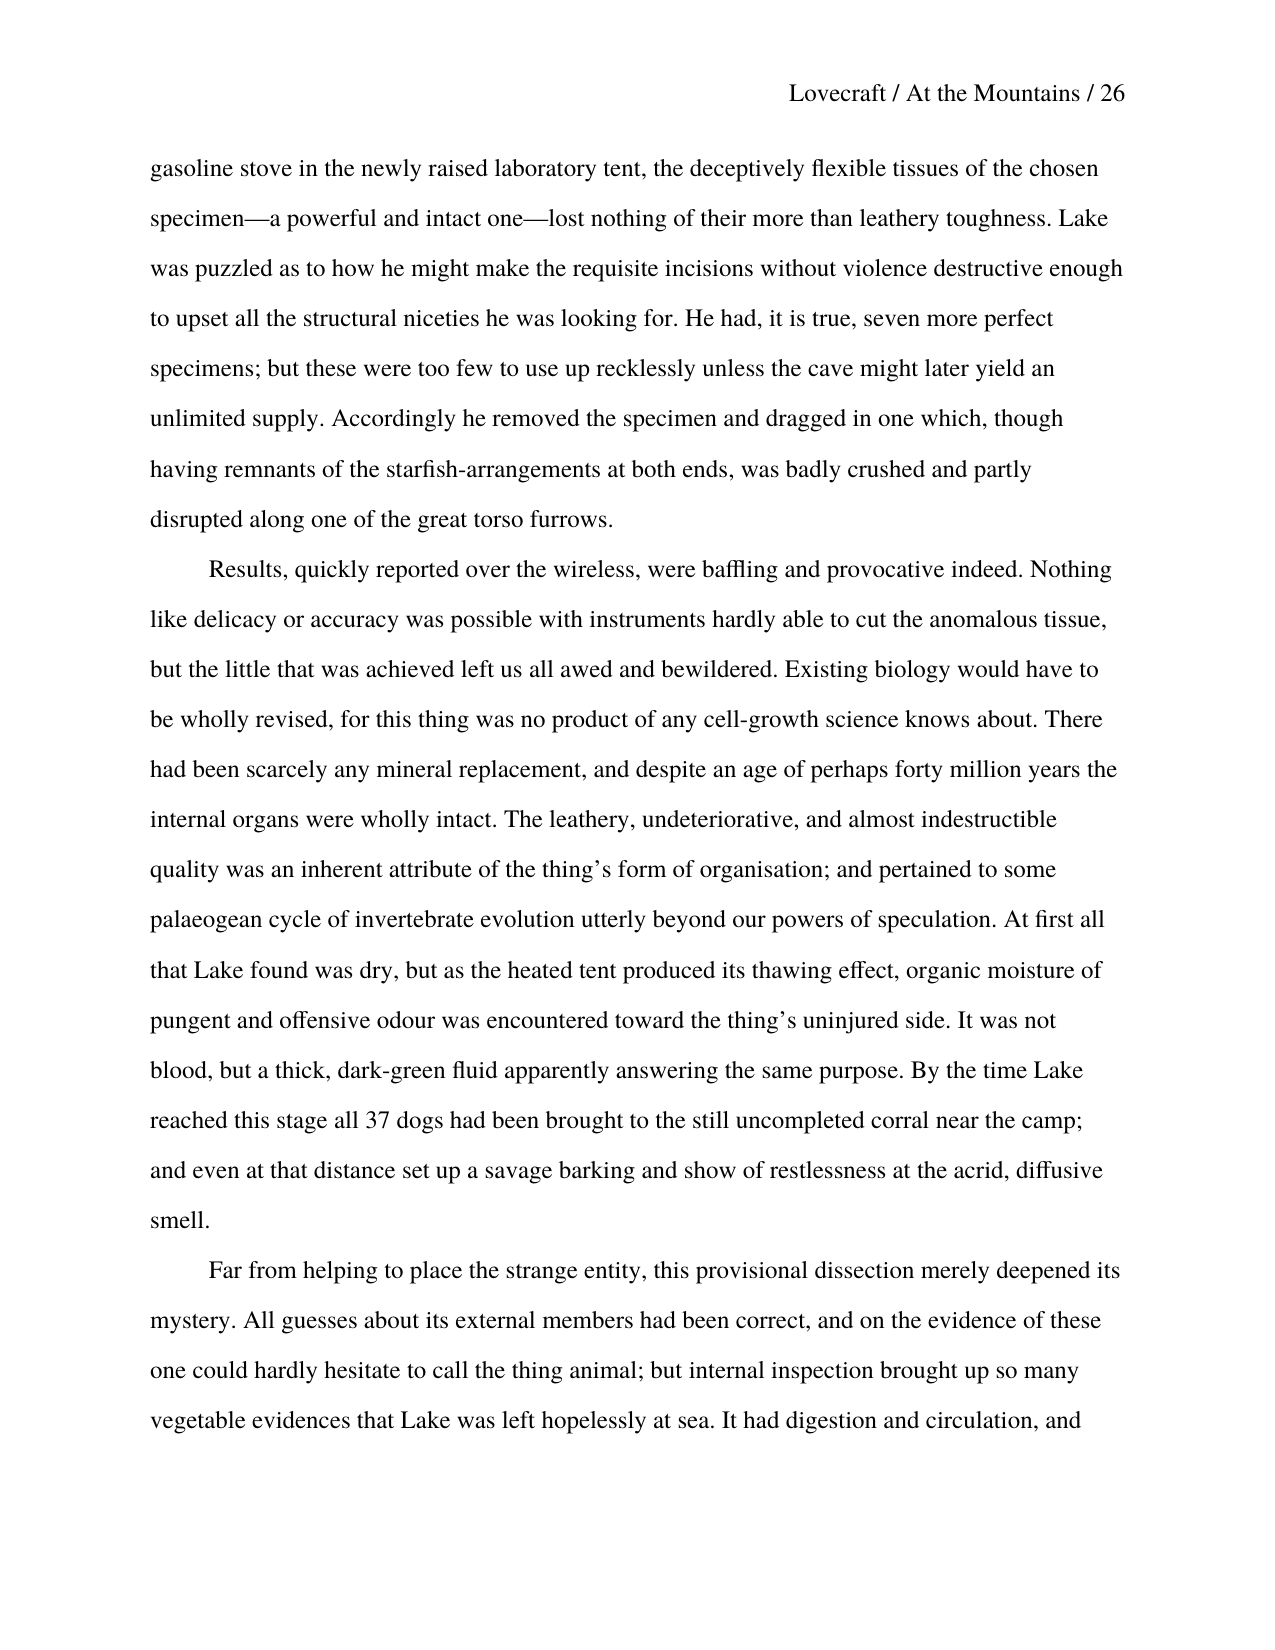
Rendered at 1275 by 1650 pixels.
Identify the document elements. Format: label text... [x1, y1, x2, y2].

text Results, quickly reported over the wireless, were baffling and provocative indeed. Nothing like delicacy or accuracy was possible with instruments hardly able to cut the anomalous tissue, but the little that was achieved left us all awed and bewildered. Existing biology would have to be wholly revised, for this thing was no product of any cell-growth science knows about. There had been scarcely any mineral replacement, and despite an age of perhaps forty million years the internal organs were wholly intact. The leathery, undeteriorative, and almost indestructible quality was an inherent attribute of the thing’s form of organisation; and pertained to some palaeogean cycle of invertebrate evolution utterly beyond our powers of speculation. At first all that Lake found was dry, but as the heated tent produced its thawing effect, organic moisture of pungent and offensive odour was encountered toward the thing’s uninjured side. It was not blood, but a thick, dark-green fluid apparently answering the same purpose. By the time Lake reached this stage all 37 dogs had been brought to the still uncompleted corral near the camp; and even at that distance set up a savage barking and show of restlessness at the acrid, diffusive smell. [150, 551, 1125, 1236]
text Far from helping to place the strange entity, this provisional dissection merely deepened its mystery. All guesses about its external members had been correct, and on the evidence of these one could hardly hesitate to call the thing animal; but internal inspection brought up so many vegetable evidences that Lake was left hopelessly at sea. It had digestion and circulation, and [150, 1252, 1125, 1436]
text gasoline stove in the newly raised laboratory tent, the deceptively flexible tissues of the chosen specimen—a powerful and intact one—lost nothing of their more than leathery toughness. Lake was puzzled as to how he might make the requisite incisions without violence destructive enough to upset all the structural niceties he was looking for. He had, it is true, seven more perfect specimens; but these were too few to use up recklessly unless the cave might later yield an unlimited supply. Accordingly he removed the specimen and dragged in one which, though having remnants of the starfish-arrangements at both ends, was badly crushed and partly disrupted along one of the great torso furrows. [150, 150, 1125, 534]
